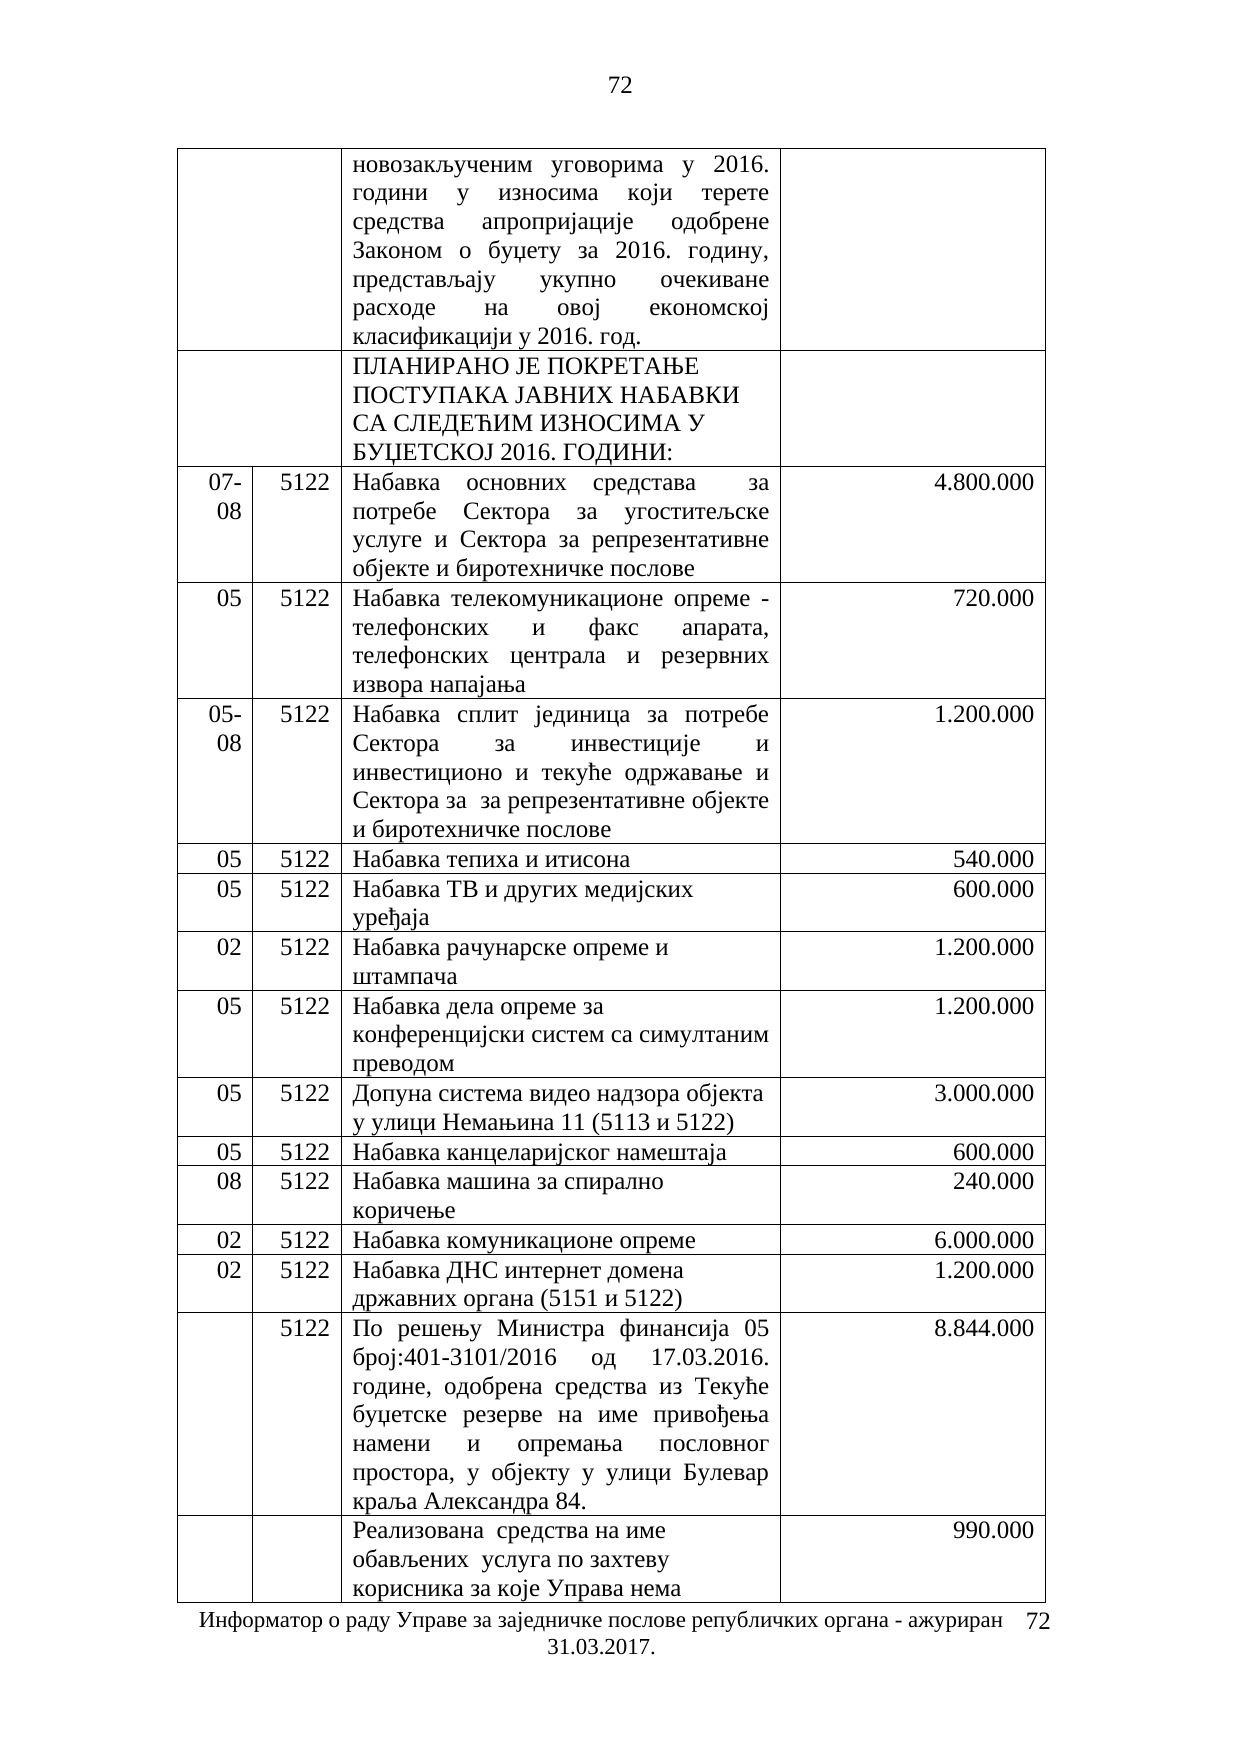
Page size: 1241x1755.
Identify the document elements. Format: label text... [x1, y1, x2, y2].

table_cell 08 [178, 1166, 252, 1224]
table_cell 540.000 [781, 844, 1045, 873]
table_cell [178, 1313, 252, 1514]
table_cell Набавка комуникационе опреме [342, 1225, 780, 1254]
table_cell 1.200.000 [781, 991, 1045, 1077]
table_cell 02 [178, 932, 252, 990]
table_cell Набавка канцеларијског намештаја [342, 1137, 780, 1165]
table_cell Реализована средства на име обављених услуга по захтеву корисника за које Управа нема [342, 1516, 780, 1602]
table_cell [178, 351, 341, 466]
table_cell Набавка ДНС интернет домена државних органа (5151 и 5122) [342, 1255, 780, 1312]
table_cell 8.844.000 [781, 1313, 1045, 1514]
table_cell 5122 [253, 1137, 341, 1165]
table_cell 5122 [253, 874, 341, 931]
table_cell 5122 [253, 1166, 341, 1224]
table_cell Набавка сплит јединица за потребе Сектора за инвестиције и инвестиционо и текуће одржавање и Сектора за за репрезентативне објекте и биротехничке послове [342, 699, 780, 843]
table_cell 05 [178, 874, 252, 931]
table_cell Допуна система видео надзора објекта у улици Немањина 11 (5113 и 5122) [342, 1078, 780, 1136]
table_cell 02 [178, 1225, 252, 1254]
table_cell Набавка машина за спирално коричење [342, 1166, 780, 1224]
table_cell [781, 149, 1045, 350]
table_cell 990.000 [781, 1516, 1045, 1602]
table_cell [178, 149, 341, 350]
table_cell 07-08 [178, 467, 252, 582]
table_cell 5122 [253, 583, 341, 698]
table_cell 240.000 [781, 1166, 1045, 1224]
table_cell [178, 1516, 252, 1602]
table_cell [781, 351, 1045, 466]
table_cell 5122 [253, 1313, 341, 1514]
table_cell Набавка дела опреме за конференцијски систем са симултаним преводом [342, 991, 780, 1077]
table_cell 1.200.000 [781, 1255, 1045, 1312]
table_cell 5122 [253, 1225, 341, 1254]
table_cell 1.200.000 [781, 932, 1045, 990]
table_cell ПЛАНИРАНО ЈЕ ПОКРЕТАЊЕ ПОСТУПАКА ЈАВНИХ НАБАВКИ СА СЛЕДЕЋИМ ИЗНОСИМА У БУЏЕТСКОЈ 2016. ГОДИНИ: [342, 351, 780, 466]
table_cell 5122 [253, 1255, 341, 1312]
table_cell 05 [178, 583, 252, 698]
table_cell 600.000 [781, 1137, 1045, 1165]
table_cell Набавка рачунарске опреме и штампача [342, 932, 780, 990]
table_cell 05 [178, 1137, 252, 1165]
table_cell 02 [178, 1255, 252, 1312]
table_cell 5122 [253, 699, 341, 843]
table_cell Набавка тепиха и итисона [342, 844, 780, 873]
table_cell По решењу Министра финансија 05 број:401-3101/2016 од 17.03.2016. године, одобрена средства из Текуће буџетске резерве на име привођења намени и опремања пословног простора, у објекту у улици Булевар краља Александра 84. [342, 1313, 780, 1514]
table_cell 05-08 [178, 699, 252, 843]
table_cell 720.000 [781, 583, 1045, 698]
table_cell новозакљученим уговорима у 2016. години у износима који терете средства апропријације одобрене Законом о буџету за 2016. годину, представљају укупно очекиване расходе на овој економској класификацији у 2016. год. [342, 149, 780, 350]
table_cell 05 [178, 991, 252, 1077]
table_cell 5122 [253, 467, 341, 582]
table_cell 4.800.000 [781, 467, 1045, 582]
table_cell 1.200.000 [781, 699, 1045, 843]
table_cell Набавка основних средстава за потребе Сектора за угоститељске услуге и Сектора за репрезентативне објекте и биротехничке послове [342, 467, 780, 582]
table_cell 05 [178, 1078, 252, 1136]
table_cell 5122 [253, 991, 341, 1077]
table_cell [253, 1516, 341, 1602]
table_cell 3.000.000 [781, 1078, 1045, 1136]
table_cell 5122 [253, 1078, 341, 1136]
table_cell 6.000.000 [781, 1225, 1045, 1254]
table_cell Набавка телекомуникационе опрeме - телефонских и факс апарата, телефонских централа и резервних извора напајања [342, 583, 780, 698]
table_cell 600.000 [781, 874, 1045, 931]
table_cell Набавка ТВ и других медијских уређаја [342, 874, 780, 931]
table_cell 5122 [253, 932, 341, 990]
table_cell 05 [178, 844, 252, 873]
table_cell 5122 [253, 844, 341, 873]
